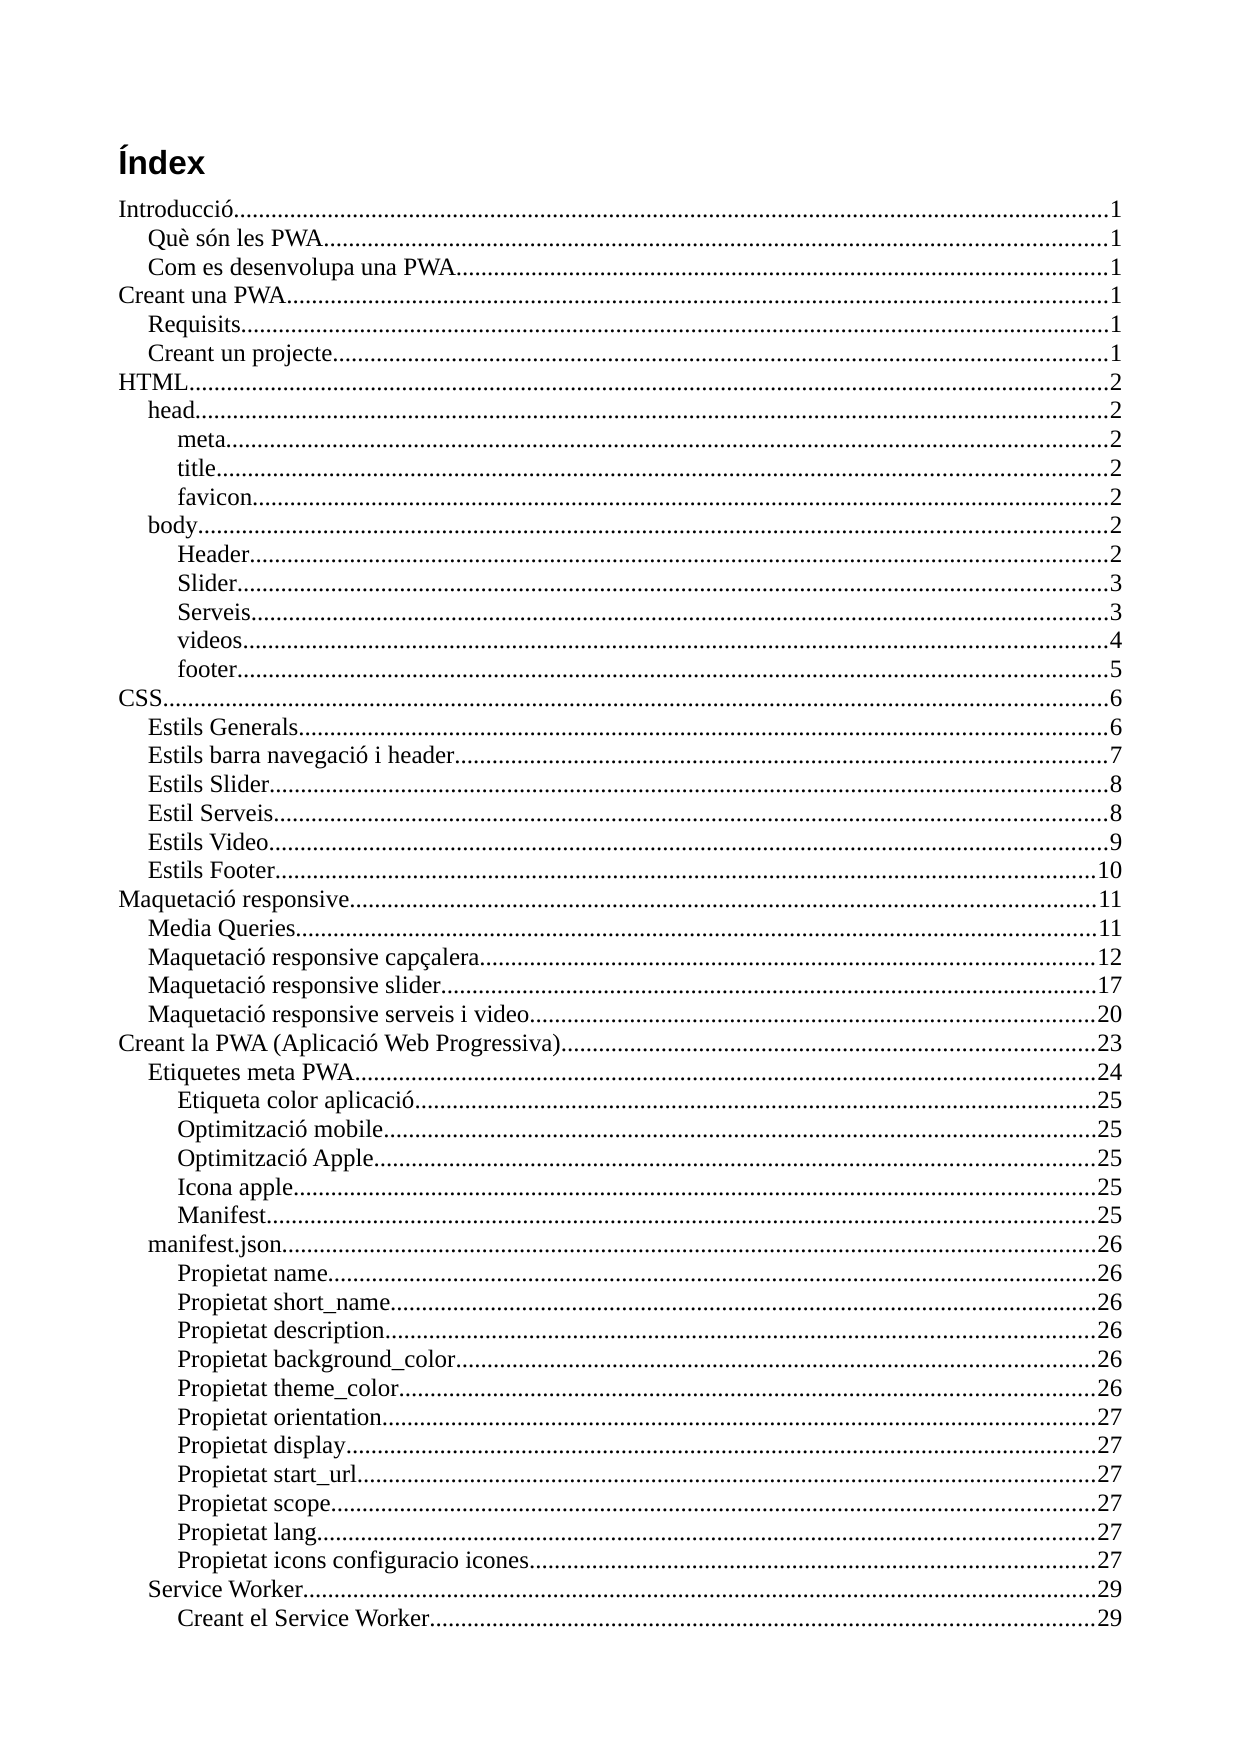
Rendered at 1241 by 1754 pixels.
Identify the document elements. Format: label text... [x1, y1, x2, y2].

text Creant un projecte 1 [148, 338, 1122, 367]
text CSS 6 [118, 683, 1122, 712]
text Propietat lang 27 [177, 1517, 1122, 1545]
text Maquetació responsive slider 17 [148, 970, 1122, 999]
text Slider 3 [177, 568, 1122, 597]
text Optimització Apple 25 [177, 1143, 1122, 1172]
text Propietat short_name 26 [177, 1287, 1122, 1315]
text Icona apple 25 [177, 1172, 1122, 1200]
text Estils Generals 6 [148, 712, 1122, 740]
text Header 2 [177, 539, 1122, 568]
text Manifest 25 [177, 1200, 1122, 1229]
text Estils barra navegació i header 7 [148, 740, 1122, 769]
text head 2 [148, 395, 1122, 424]
text favicon 2 [177, 482, 1122, 510]
text Estils Slider 8 [148, 769, 1122, 798]
text Maquetació responsive 11 [118, 884, 1122, 913]
text Què són les PWA 1 [148, 223, 1122, 252]
text Creant una PWA 1 [118, 280, 1122, 309]
text Propietat scope 27 [177, 1488, 1122, 1517]
text meta 2 [177, 424, 1122, 453]
text body 2 [148, 510, 1122, 539]
text footer 5 [177, 654, 1122, 683]
text Optimització mobile 25 [177, 1114, 1122, 1143]
text title 2 [177, 453, 1122, 482]
text videos 4 [177, 625, 1122, 654]
text Propietat name 26 [177, 1258, 1122, 1287]
text Estils Footer 10 [148, 855, 1122, 884]
text Etiqueta color aplicació 25 [177, 1085, 1122, 1114]
text Com es desenvolupa una PWA 1 [148, 252, 1122, 280]
subtitle Índex [118, 143, 1122, 182]
text Maquetació responsive capçalera 12 [148, 942, 1122, 970]
text manifest.json 26 [148, 1229, 1122, 1258]
text Creant el Service Worker 29 [177, 1603, 1122, 1632]
text Estil Serveis 8 [148, 798, 1122, 827]
text Propietat theme_color 26 [177, 1373, 1122, 1402]
text Serveis 3 [177, 597, 1122, 625]
text Requisits 1 [148, 309, 1122, 338]
text Service Worker 29 [148, 1574, 1122, 1603]
text Propietat background_color 26 [177, 1344, 1122, 1373]
text Media Queries 11 [148, 913, 1122, 942]
text Etiquetes meta PWA 24 [148, 1057, 1122, 1085]
text Propietat description 26 [177, 1315, 1122, 1344]
text Introducció 1 [118, 194, 1122, 223]
text Propietat orientation 27 [177, 1402, 1122, 1430]
text Maquetació responsive serveis i video 20 [148, 999, 1122, 1028]
text Propietat icons configuracio icones 27 [177, 1545, 1122, 1574]
text Propietat start_url 27 [177, 1459, 1122, 1488]
text HTML 2 [118, 367, 1122, 395]
text Propietat display 27 [177, 1430, 1122, 1459]
text Creant la PWA (Aplicació Web Progressiva) 23 [118, 1028, 1122, 1057]
text Estils Video 9 [148, 827, 1122, 855]
